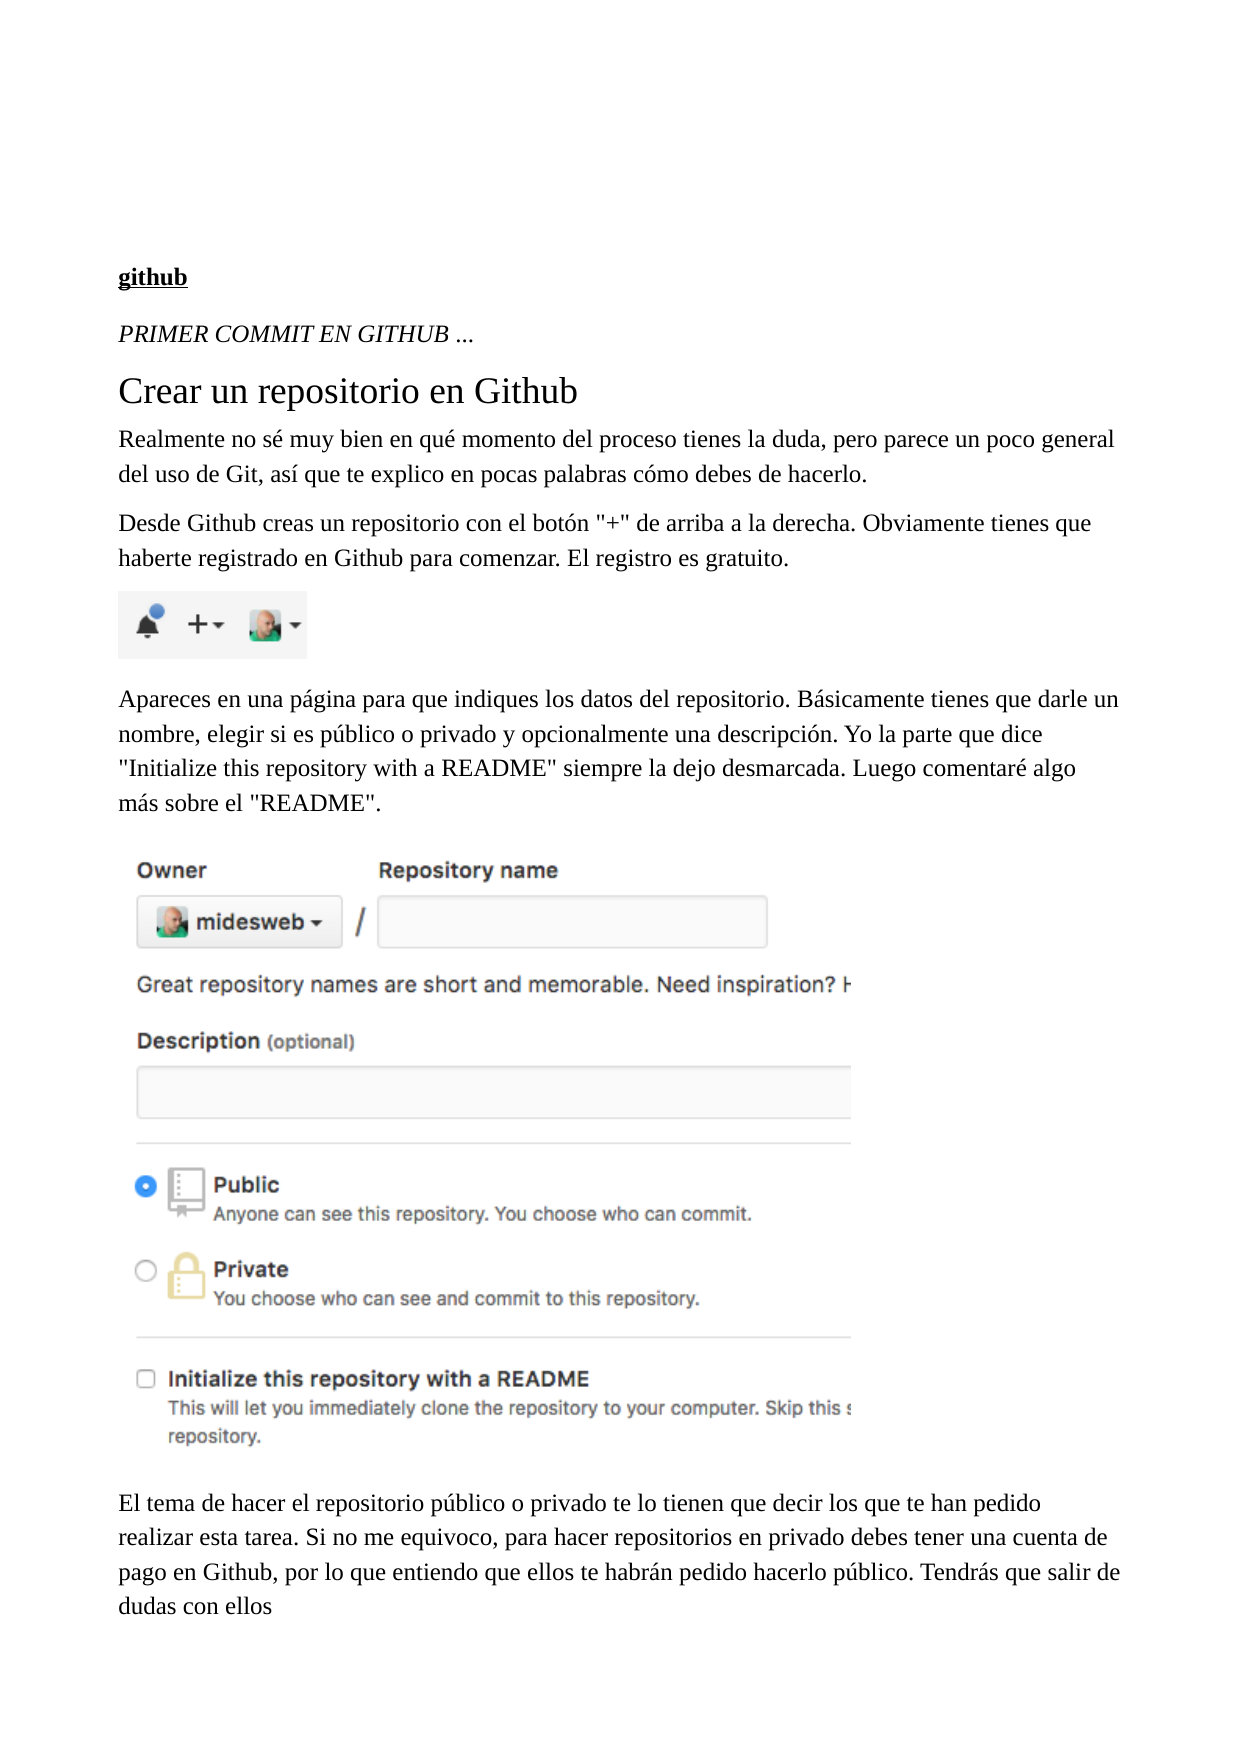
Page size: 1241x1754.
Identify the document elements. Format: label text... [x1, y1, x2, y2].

picture [118, 837, 851, 1462]
text El tema de hacer el repositorio público o privado te lo tienen que decir los que te han pedido realizar esta tarea. Si no me equivoco, para hacer repositorios en privado debes tener una cuenta de pago en Github, por lo que entiendo que ellos te habrán pedido hacerlo público. Tendrás que salir de dudas con ellos [118, 1488, 1122, 1620]
text github [118, 262, 1122, 291]
text Realmente no sé muy bien en qué momento del proceso tienes la duda, pero parece un poco general del uso de Git, así que te explico en pocas palabras cómo debes de hacerlo. [118, 424, 1122, 488]
text Desde Github creas un repositorio con el botón "+" de arriba a la derecha. Obviamente tienes que haberte registrado en Github para comenzar. El registro es gratuito. [118, 508, 1122, 571]
subtitle Crear un repositorio en Github [118, 369, 1122, 412]
text PRIMER COMMIT EN GITHUB ... [118, 319, 1122, 348]
text Apareces en una página para que indiques los datos del repositorio. Básicamente tienes que darle un nombre, elegir si es público o privado y opcionalmente una descripción. Yo la parte que dice "Initialize this repository with a README" siempre la dejo desmarcada. Luego comentaré algo más sobre el "README". [118, 684, 1122, 817]
picture [118, 591, 308, 659]
